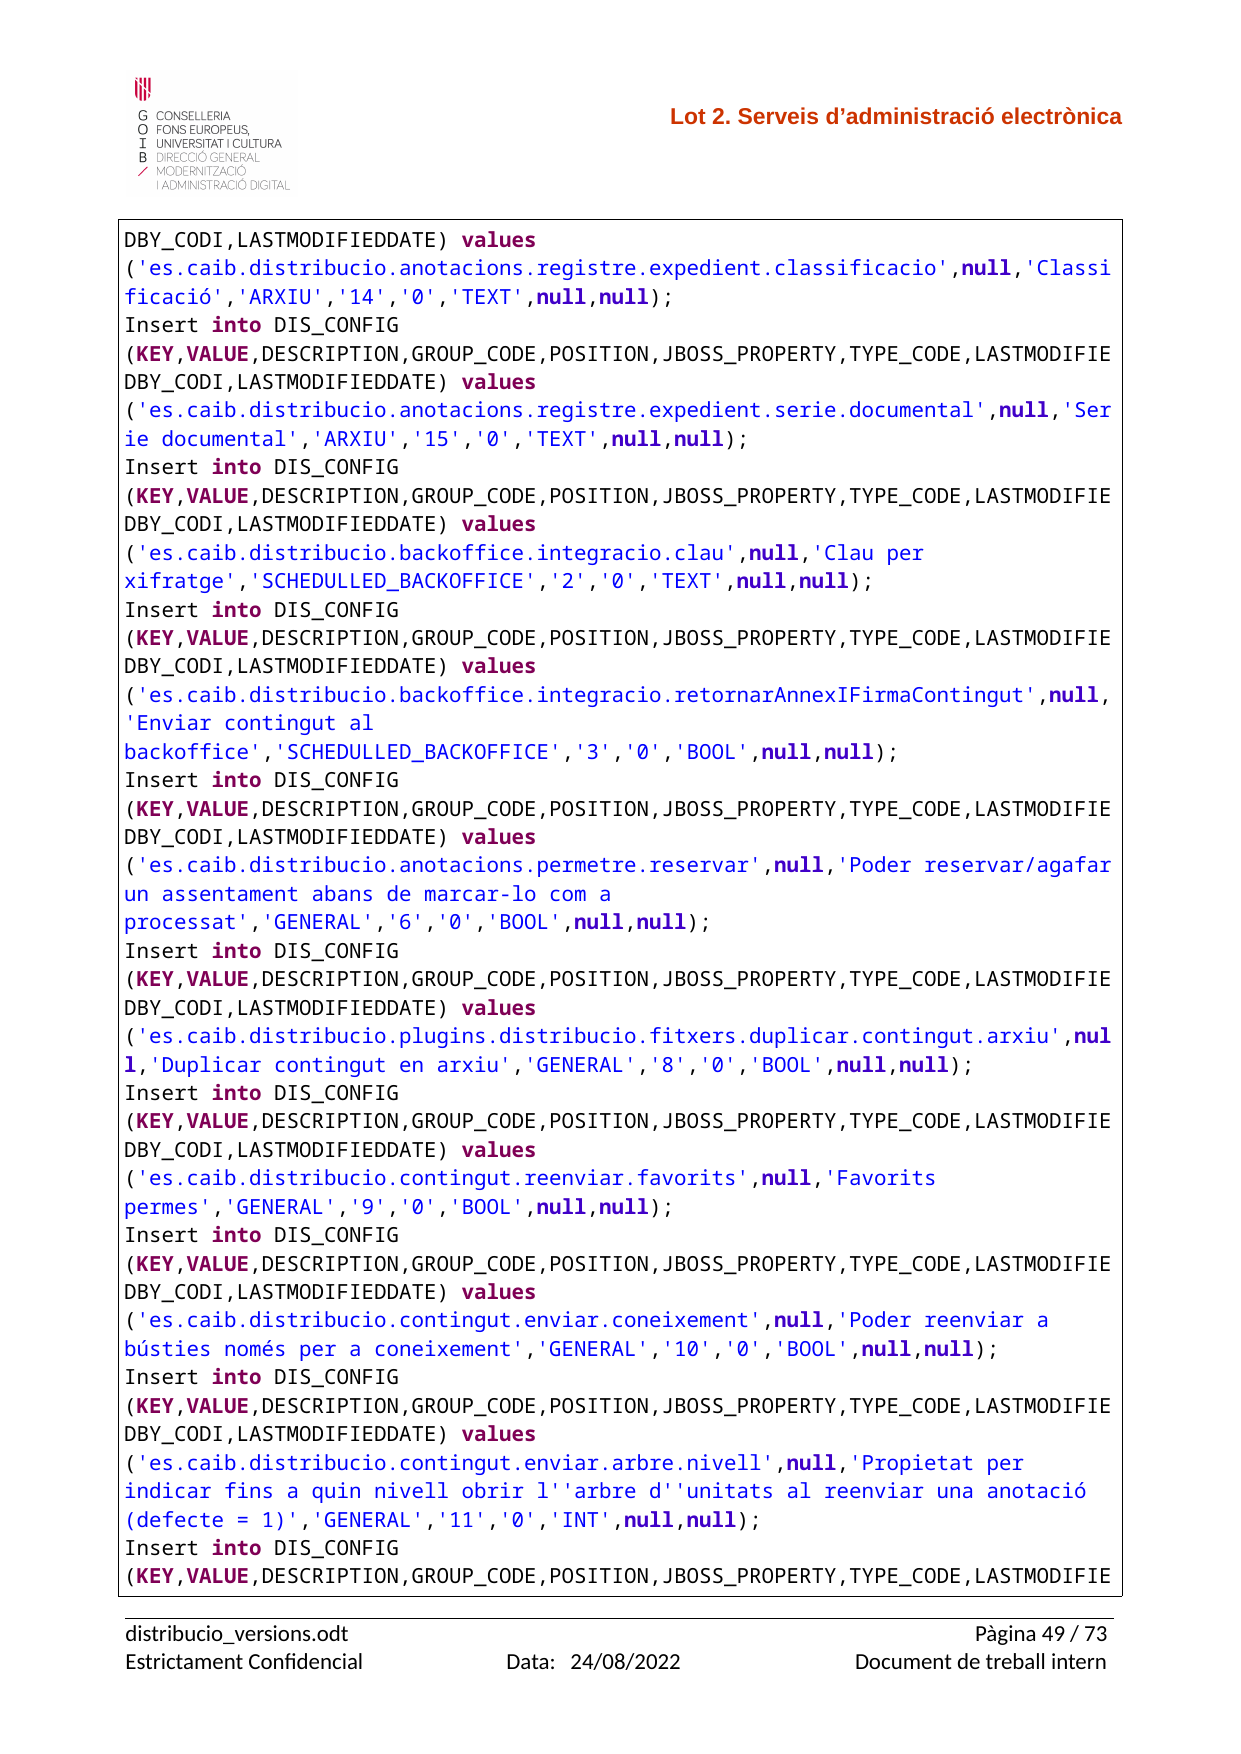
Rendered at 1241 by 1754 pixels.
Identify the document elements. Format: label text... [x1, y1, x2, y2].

picture [126, 70, 299, 197]
table_header DBY_CODI,LASTMODIFIEDDATE) values ('es.caib.distribucio.anotacions.registre.expedient.classificacio',null,'Classificació','ARXIU','14','0','TEXT',null,null); Insert into DIS_CONFIG (KEY,VALUE,DESCRIPTION,GROUP_CODE,POSITION,JBOSS_PROPERTY,TYPE_CODE,LASTMODIFIEDBY_CODI,LASTMODIFIEDDATE) values ('es.caib.distribucio.anotacions.registre.expedient.serie.documental',null,'Serie documental','ARXIU','15','0','TEXT',null,null); Insert into DIS_CONFIG (KEY,VALUE,DESCRIPTION,GROUP_CODE,POSITION,JBOSS_PROPERTY,TYPE_CODE,LASTMODIFIEDBY_CODI,LASTMODIFIEDDATE) values ('es.caib.distribucio.backoffice.integracio.clau',null,'Clau per xifratge','SCHEDULLED_BACKOFFICE','2','0','TEXT',null,null); Insert into DIS_CONFIG (KEY,VALUE,DESCRIPTION,GROUP_CODE,POSITION,JBOSS_PROPERTY,TYPE_CODE,LASTMODIFIEDBY_CODI,LASTMODIFIEDDATE) values ('es.caib.distribucio.backoffice.integracio.retornarAnnexIFirmaContingut',null,'Enviar contingut al backoffice','SCHEDULLED_BACKOFFICE','3','0','BOOL',null,null); Insert into DIS_CONFIG (KEY,VALUE,DESCRIPTION,GROUP_CODE,POSITION,JBOSS_PROPERTY,TYPE_CODE,LASTMODIFIEDBY_CODI,LASTMODIFIEDDATE) values ('es.caib.distribucio.anotacions.permetre.reservar',null,'Poder reservar/agafar un assentament abans de marcar-lo com a processat','GENERAL','6','0','BOOL',null,null); Insert into DIS_CONFIG (KEY,VALUE,DESCRIPTION,GROUP_CODE,POSITION,JBOSS_PROPERTY,TYPE_CODE,LASTMODIFIEDBY_CODI,LASTMODIFIEDDATE) values ('es.caib.distribucio.plugins.distribucio.fitxers.duplicar.contingut.arxiu',null,'Duplicar contingut en arxiu','GENERAL','8','0','BOOL',null,null); Insert into DIS_CONFIG (KEY,VALUE,DESCRIPTION,GROUP_CODE,POSITION,JBOSS_PROPERTY,TYPE_CODE,LASTMODIFIEDBY_CODI,LASTMODIFIEDDATE) values ('es.caib.distribucio.contingut.reenviar.favorits',null,'Favorits permes','GENERAL','9','0','BOOL',null,null); Insert into DIS_CONFIG (KEY,VALUE,DESCRIPTION,GROUP_CODE,POSITION,JBOSS_PROPERTY,TYPE_CODE,LASTMODIFIEDBY_CODI,LASTMODIFIEDDATE) values ('es.caib.distribucio.contingut.enviar.coneixement',null,'Poder reenviar a bústies només per a coneixement','GENERAL','10','0','BOOL',null,null); Insert into DIS_CONFIG (KEY,VALUE,DESCRIPTION,GROUP_CODE,POSITION,JBOSS_PROPERTY,TYPE_CODE,LASTMODIFIEDBY_CODI,LASTMODIFIEDDATE) values ('es.caib.distribucio.contingut.enviar.arbre.nivell',null,'Propietat per indicar fins a quin nivell obrir l''arbre d''unitats al reenviar una anotació (defecte = 1)','GENERAL','11','0','INT',null,null); Insert into DIS_CONFIG (KEY,VALUE,DESCRIPTION,GROUP_CODE,POSITION,JBOSS_PROPERTY,TYPE_CODE,LASTMODIFIE [119, 220, 1122, 1596]
